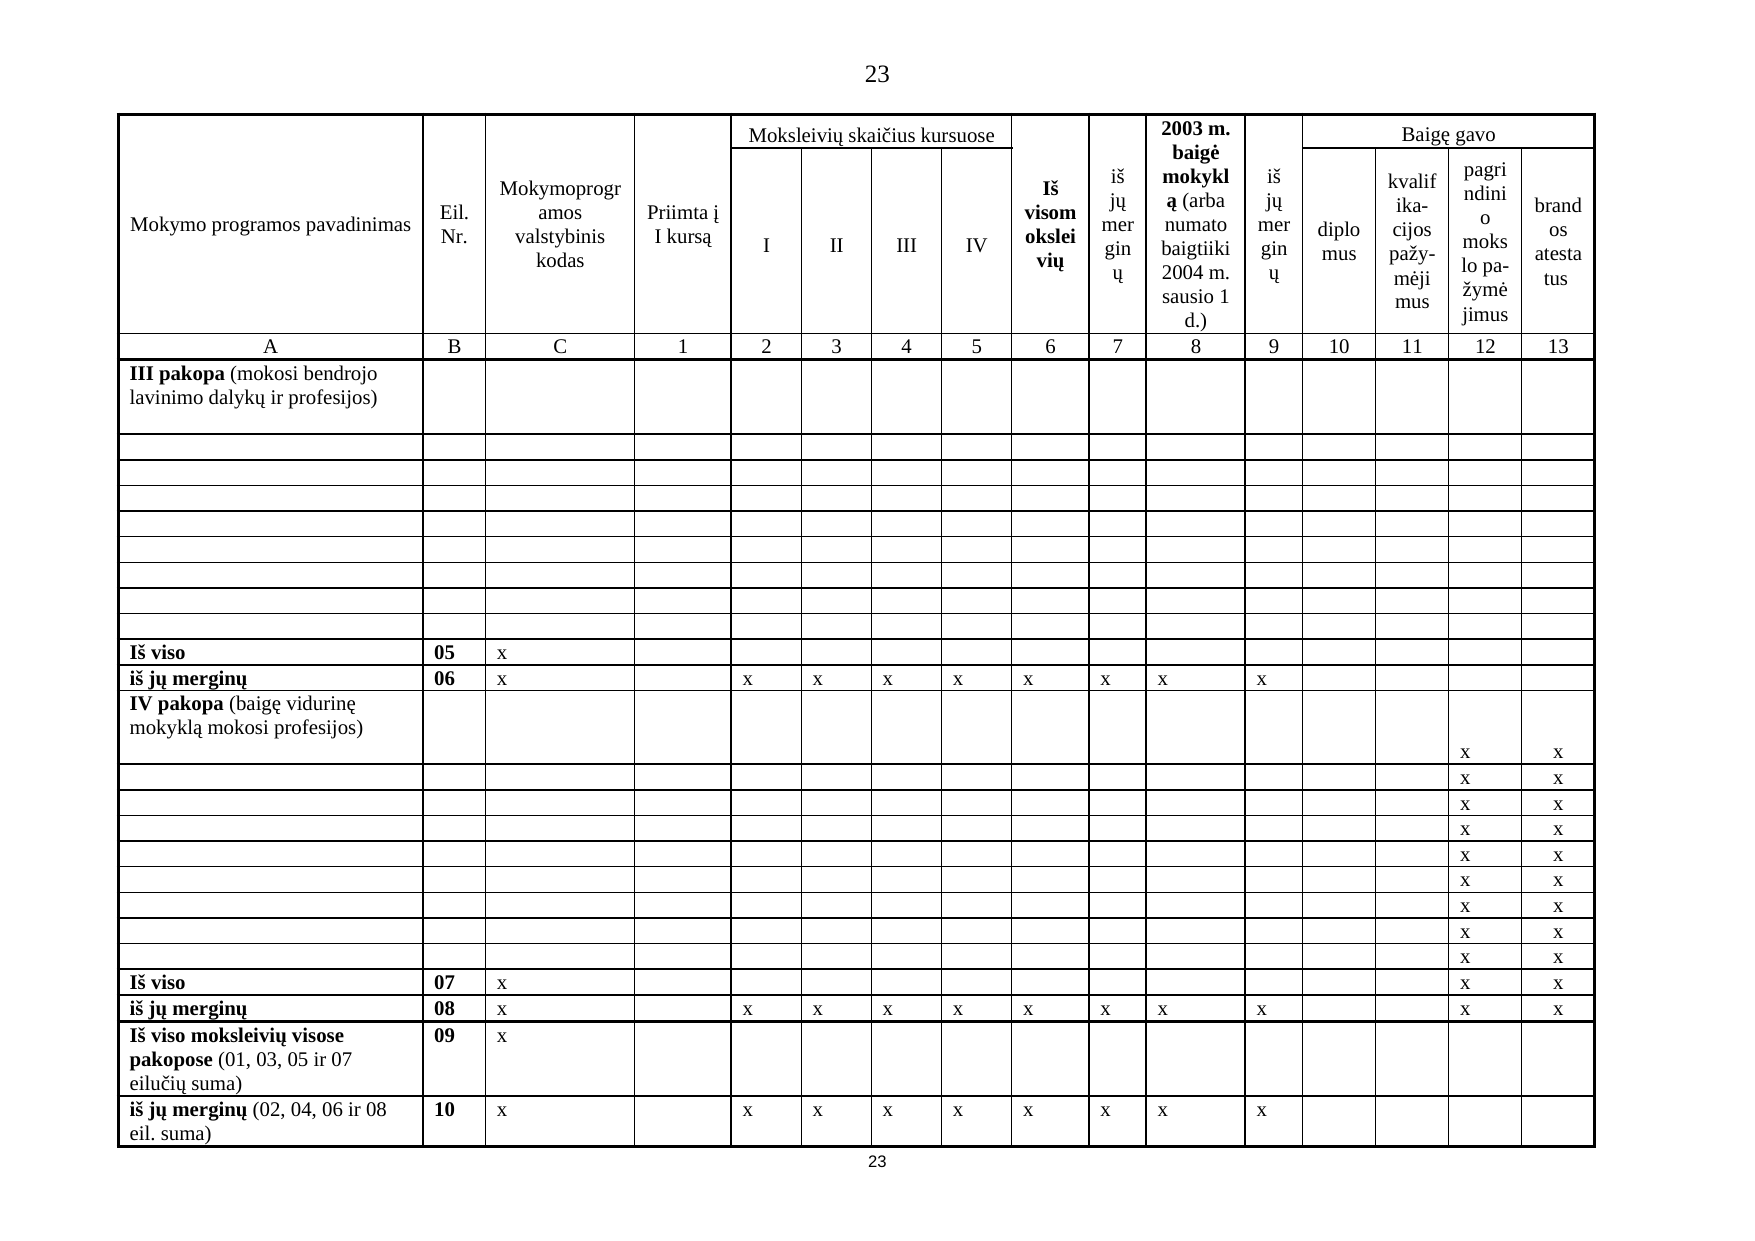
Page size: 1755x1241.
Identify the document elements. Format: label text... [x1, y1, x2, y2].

table_cell [1147, 867, 1244, 891]
table_cell [635, 816, 730, 840]
table_cell [1012, 739, 1088, 763]
table_cell 07 [424, 970, 485, 994]
table_cell [1303, 512, 1375, 536]
table_cell x [872, 996, 941, 1019]
table_cell [120, 919, 422, 943]
table_cell [486, 791, 634, 814]
table_cell [1147, 589, 1244, 613]
table_cell [1012, 1023, 1088, 1095]
table_cell [1303, 867, 1375, 891]
table_cell [635, 1097, 730, 1144]
table_cell [732, 512, 801, 536]
table_cell x [1522, 970, 1593, 994]
table_cell [1376, 842, 1448, 866]
table_cell [732, 791, 801, 814]
table_cell [486, 435, 634, 459]
table_cell [635, 512, 730, 536]
table_cell [120, 486, 422, 510]
table_cell x [1012, 666, 1088, 689]
table_cell [1246, 842, 1302, 866]
table_cell [1449, 435, 1521, 459]
table_cell [1147, 893, 1244, 917]
table_cell [802, 640, 871, 664]
table_cell [486, 486, 634, 510]
table_cell [635, 589, 730, 613]
table_cell [486, 893, 634, 917]
table_cell [872, 563, 941, 587]
table_cell [942, 739, 1011, 763]
table_cell [1303, 842, 1375, 866]
table_cell [1522, 537, 1593, 561]
table_cell [802, 867, 871, 891]
table_cell [1522, 409, 1593, 433]
table_cell [1303, 461, 1375, 484]
table_cell [1012, 691, 1088, 739]
table_cell [635, 614, 730, 638]
table_cell [1147, 640, 1244, 664]
table_cell [120, 867, 422, 891]
table_cell [1522, 486, 1593, 510]
table_cell [942, 691, 1011, 739]
table_cell [635, 1023, 730, 1095]
table_cell [1012, 461, 1088, 484]
table_cell [1449, 1023, 1521, 1095]
table_cell [1147, 691, 1244, 739]
table_cell [872, 842, 941, 866]
table_cell iš jų merginų [120, 666, 422, 689]
table_cell [120, 512, 422, 536]
table_cell [120, 563, 422, 587]
table_cell Iš viso [120, 640, 422, 664]
table_cell [732, 486, 801, 510]
table_cell [635, 486, 730, 510]
table_cell x [802, 1097, 871, 1144]
table_cell [1246, 765, 1302, 789]
table_cell [1246, 791, 1302, 814]
table_cell 6 [1012, 334, 1088, 358]
table_cell x [486, 996, 634, 1019]
table_cell [1449, 537, 1521, 561]
table_cell x [732, 666, 801, 689]
table_cell 4 [872, 334, 941, 358]
table_cell [424, 791, 485, 814]
table_cell [120, 791, 422, 814]
table_cell [802, 537, 871, 561]
table_cell [1246, 944, 1302, 968]
table_cell x [1090, 666, 1145, 689]
table_cell x [1522, 765, 1593, 789]
table_cell 9 [1246, 334, 1302, 358]
table_cell [1012, 893, 1088, 917]
table_cell [732, 361, 801, 409]
table_cell [1012, 765, 1088, 789]
table_cell [1147, 919, 1244, 943]
table_cell [942, 791, 1011, 814]
table_cell x [1522, 867, 1593, 891]
table_cell [872, 537, 941, 561]
table_cell [732, 435, 801, 459]
table_cell [1303, 1097, 1375, 1144]
table_cell [942, 486, 1011, 510]
table_cell [424, 867, 485, 891]
table_cell Iš viso [120, 970, 422, 994]
table_cell [635, 739, 730, 763]
table_cell [1449, 691, 1521, 739]
table_cell [486, 614, 634, 638]
table_cell [635, 919, 730, 943]
table_cell [1012, 970, 1088, 994]
table_cell [802, 1023, 871, 1095]
table_cell [486, 361, 634, 409]
table_cell [1012, 589, 1088, 613]
table_cell [1449, 640, 1521, 664]
table_cell [872, 640, 941, 664]
table_cell [1376, 919, 1448, 943]
table_cell [732, 563, 801, 587]
table_cell x [1522, 893, 1593, 917]
table_cell 10 [424, 1097, 485, 1144]
table_cell [635, 970, 730, 994]
table_cell [1449, 589, 1521, 613]
table_cell x [1449, 739, 1521, 763]
table_cell [1246, 970, 1302, 994]
table_cell [872, 739, 941, 763]
table_cell x [1012, 996, 1088, 1019]
table_cell [486, 537, 634, 561]
table_cell [1090, 589, 1145, 613]
table_cell [635, 996, 730, 1019]
table_cell [1012, 361, 1088, 409]
table_cell [1376, 435, 1448, 459]
table_cell x [872, 666, 941, 689]
table_cell [872, 486, 941, 510]
table_cell [1522, 614, 1593, 638]
table_cell [424, 919, 485, 943]
table_header Priimta į I kursą [635, 116, 730, 332]
table_cell [1012, 944, 1088, 968]
table_cell [1147, 816, 1244, 840]
table_cell [486, 589, 634, 613]
table_cell [872, 893, 941, 917]
table_cell [424, 816, 485, 840]
table_cell [120, 461, 422, 484]
table_cell [1376, 563, 1448, 587]
table_cell [1147, 361, 1244, 409]
table_cell [942, 435, 1011, 459]
table_cell x [1090, 996, 1145, 1019]
table_cell 13 [1522, 334, 1593, 358]
table_cell [1303, 816, 1375, 840]
table_cell [1449, 409, 1521, 433]
table_cell [1376, 589, 1448, 613]
table_cell [635, 537, 730, 561]
table_cell 1 [635, 334, 730, 358]
table_cell [1303, 739, 1375, 763]
table_cell [424, 361, 485, 409]
table_cell [1090, 739, 1145, 763]
table_cell [1303, 563, 1375, 587]
table_cell [635, 409, 730, 433]
table_cell x [942, 996, 1011, 1019]
table_cell [732, 765, 801, 789]
table_cell [1246, 512, 1302, 536]
table_cell [1090, 944, 1145, 968]
table_cell [802, 816, 871, 840]
table_cell [486, 739, 634, 763]
table_cell [424, 563, 485, 587]
table_cell [424, 614, 485, 638]
table_cell x [1147, 996, 1244, 1019]
table_cell kvalifika-cijos pažy-mėjimus [1376, 149, 1448, 332]
table_cell 5 [942, 334, 1011, 358]
table_cell [635, 867, 730, 891]
table_cell [424, 739, 485, 763]
table_cell [1147, 765, 1244, 789]
table_cell [635, 435, 730, 459]
table_cell [120, 537, 422, 561]
table_header 2003 m. baigė mokyklą (arba numato baigtiiki 2004 m. sausio 1 d.) [1147, 116, 1244, 332]
table_cell x [1522, 739, 1593, 763]
table_cell [1303, 537, 1375, 561]
table_cell A [120, 334, 422, 358]
table_cell [942, 461, 1011, 484]
table_cell [1147, 1023, 1244, 1095]
table_cell C [486, 334, 634, 358]
table_cell [1303, 691, 1375, 739]
table_cell iš jų merginų [120, 996, 422, 1019]
table_cell [1246, 486, 1302, 510]
table_cell x [486, 970, 634, 994]
table_cell [424, 512, 485, 536]
table_cell [942, 512, 1011, 536]
table_cell [120, 944, 422, 968]
table_cell x [1246, 996, 1302, 1019]
table_cell [942, 409, 1011, 433]
table_cell [1090, 435, 1145, 459]
table_cell [120, 435, 422, 459]
table_cell [1522, 1097, 1593, 1144]
table_cell [1376, 739, 1448, 763]
table_cell [1012, 435, 1088, 459]
table_cell [1303, 409, 1375, 433]
table_cell x [1012, 1097, 1088, 1144]
table_cell [802, 765, 871, 789]
table_cell x [942, 666, 1011, 689]
table_cell [1376, 461, 1448, 484]
table_cell [872, 614, 941, 638]
table_cell [1090, 537, 1145, 561]
table_cell [424, 435, 485, 459]
table_cell [872, 944, 941, 968]
table_cell [1376, 1023, 1448, 1095]
table_cell [1303, 435, 1375, 459]
table_cell [1303, 765, 1375, 789]
table_cell 11 [1376, 334, 1448, 358]
table_cell [1449, 1097, 1521, 1144]
table_cell [1147, 791, 1244, 814]
table_cell [1246, 537, 1302, 561]
table_cell [635, 563, 730, 587]
table_cell [120, 842, 422, 866]
table_cell diplomus [1303, 149, 1375, 332]
table_cell x [1449, 791, 1521, 814]
table_cell [424, 461, 485, 484]
table_cell [802, 970, 871, 994]
table_cell x [1449, 867, 1521, 891]
table_cell x [802, 996, 871, 1019]
table_cell [1449, 512, 1521, 536]
table_cell [942, 640, 1011, 664]
table_cell [872, 409, 941, 433]
table_cell [872, 791, 941, 814]
table_cell [942, 867, 1011, 891]
table_cell [732, 739, 801, 763]
table_cell [1303, 589, 1375, 613]
table_cell IV pakopa (baigę vidurinę mokyklą mokosi profesijos) [120, 691, 422, 739]
table_cell [1522, 589, 1593, 613]
table_cell [1522, 666, 1593, 689]
table_cell [1090, 893, 1145, 917]
table_cell [802, 791, 871, 814]
table_cell [1376, 816, 1448, 840]
table_cell 12 [1449, 334, 1521, 358]
table_cell [486, 691, 634, 739]
table_cell [1147, 537, 1244, 561]
table_cell [1376, 512, 1448, 536]
table_cell [1012, 640, 1088, 664]
table_cell x [1522, 919, 1593, 943]
table_cell [1090, 563, 1145, 587]
table_cell [942, 970, 1011, 994]
table_cell [1090, 791, 1145, 814]
table_cell [1376, 666, 1448, 689]
table_cell [1303, 361, 1375, 409]
table_cell [732, 614, 801, 638]
table_cell x [1449, 893, 1521, 917]
table_cell [1090, 867, 1145, 891]
table_cell x [486, 1023, 634, 1095]
table_cell [1522, 361, 1593, 409]
table_cell [486, 461, 634, 484]
table_cell [120, 589, 422, 613]
table_cell [635, 640, 730, 664]
table_cell [1246, 435, 1302, 459]
table_cell 05 [424, 640, 485, 664]
table_cell [1147, 739, 1244, 763]
table_cell [802, 563, 871, 587]
table_cell [1449, 614, 1521, 638]
table_cell [1090, 970, 1145, 994]
table_cell x [486, 1097, 634, 1144]
table_cell [1303, 996, 1375, 1019]
table_cell [486, 409, 634, 433]
table_cell 8 [1147, 334, 1244, 358]
table_cell [1090, 461, 1145, 484]
table_cell x [802, 666, 871, 689]
table_cell [1147, 944, 1244, 968]
table_cell x [1522, 944, 1593, 968]
table_cell [1376, 614, 1448, 638]
table_cell x [732, 1097, 801, 1144]
table_cell II [802, 149, 871, 332]
table_header Mokymoprogramos valstybinis kodas [486, 116, 634, 332]
table_cell B [424, 334, 485, 358]
table_cell IV [942, 149, 1011, 332]
table_header Moksleivių skaičius kursuose [732, 116, 1011, 147]
table_cell 2 [732, 334, 801, 358]
table_cell iš jų merginų (02, 04, 06 ir 08 eil. suma) [120, 1097, 422, 1144]
table_cell [1376, 996, 1448, 1019]
table_header Eil. Nr. [424, 116, 485, 332]
table_cell [1522, 512, 1593, 536]
table_cell [802, 486, 871, 510]
table_cell [424, 691, 485, 739]
table_cell [1246, 816, 1302, 840]
table_cell [1246, 919, 1302, 943]
table_cell [1449, 563, 1521, 587]
table_cell [1090, 640, 1145, 664]
table_cell [1147, 461, 1244, 484]
table_cell [120, 614, 422, 638]
table_cell [942, 893, 1011, 917]
table_header iš jų merginų [1246, 116, 1302, 332]
table_cell [1449, 666, 1521, 689]
table_cell [872, 765, 941, 789]
table_cell [1147, 563, 1244, 587]
table_cell [1090, 691, 1145, 739]
table_cell x [1246, 1097, 1302, 1144]
table_cell [424, 409, 485, 433]
table_cell [1147, 512, 1244, 536]
table_cell [1303, 1023, 1375, 1095]
table_cell [732, 537, 801, 561]
table_cell [872, 816, 941, 840]
table_cell [872, 919, 941, 943]
table_cell [942, 919, 1011, 943]
table_cell [486, 919, 634, 943]
table_cell [872, 691, 941, 739]
table_cell [1449, 461, 1521, 484]
table_cell [120, 765, 422, 789]
table_cell [942, 1023, 1011, 1095]
table_cell [942, 537, 1011, 561]
table_cell [1012, 486, 1088, 510]
table_cell [1147, 842, 1244, 866]
table_cell [1376, 537, 1448, 561]
table_cell [635, 461, 730, 484]
table_cell [942, 842, 1011, 866]
table_cell [942, 816, 1011, 840]
table_cell [1147, 486, 1244, 510]
table_cell [1303, 919, 1375, 943]
table_cell [1522, 435, 1593, 459]
table_cell [1303, 666, 1375, 689]
table_cell [802, 944, 871, 968]
table_cell [872, 867, 941, 891]
table_cell [120, 409, 422, 433]
table_cell [802, 461, 871, 484]
table_cell [1012, 919, 1088, 943]
table_cell [802, 361, 871, 409]
table_cell [1012, 512, 1088, 536]
table_cell x [1449, 842, 1521, 866]
table_header Iš visomoksleivių [1012, 116, 1088, 332]
table_cell [120, 893, 422, 917]
table_cell [1303, 893, 1375, 917]
table_cell [732, 970, 801, 994]
table_cell [1090, 614, 1145, 638]
table_cell [486, 816, 634, 840]
table_cell [424, 486, 485, 510]
table_cell III [872, 149, 941, 332]
table_cell [1246, 409, 1302, 433]
table_cell [1376, 640, 1448, 664]
table_cell [1012, 816, 1088, 840]
table_cell [1376, 1097, 1448, 1144]
table_cell [1522, 640, 1593, 664]
table_cell [1246, 867, 1302, 891]
table_cell [1090, 1023, 1145, 1095]
table_cell [942, 614, 1011, 638]
table_cell brandos atestatus [1522, 149, 1593, 332]
table_cell [1303, 970, 1375, 994]
table_cell [1012, 614, 1088, 638]
table_cell [1303, 486, 1375, 510]
table_cell x [942, 1097, 1011, 1144]
table_cell x [1449, 944, 1521, 968]
table_cell 3 [802, 334, 871, 358]
table_cell [1090, 486, 1145, 510]
table_cell [1012, 842, 1088, 866]
table_cell [1090, 765, 1145, 789]
table_cell [1012, 563, 1088, 587]
table_cell x [1147, 666, 1244, 689]
table_cell [120, 816, 422, 840]
table_cell [1376, 486, 1448, 510]
table_cell [635, 666, 730, 689]
table_cell [1246, 691, 1302, 739]
table_cell [635, 944, 730, 968]
table_cell [1090, 919, 1145, 943]
table_cell [1376, 691, 1448, 739]
table_cell [635, 691, 730, 739]
table_cell [1246, 461, 1302, 484]
table_cell [1522, 563, 1593, 587]
table_cell [732, 842, 801, 866]
table_cell 09 [424, 1023, 485, 1095]
table_cell [872, 461, 941, 484]
table_cell [1376, 970, 1448, 994]
table_cell [1522, 461, 1593, 484]
table_cell [486, 563, 634, 587]
table_cell [872, 1023, 941, 1095]
table_cell [802, 739, 871, 763]
table_cell [1246, 563, 1302, 587]
table_cell [1147, 970, 1244, 994]
table_cell [635, 842, 730, 866]
table_cell [1246, 739, 1302, 763]
table_cell [1449, 486, 1521, 510]
table_cell x [1449, 765, 1521, 789]
table_header Mokymo programos pavadinimas [120, 116, 422, 332]
table_cell [872, 589, 941, 613]
table_cell x [1522, 996, 1593, 1019]
table_cell [486, 765, 634, 789]
table_cell [424, 944, 485, 968]
table_cell x [1522, 816, 1593, 840]
table_cell [486, 867, 634, 891]
table_cell x [1449, 996, 1521, 1019]
table_cell [1147, 614, 1244, 638]
table_cell [872, 512, 941, 536]
table_cell [1303, 791, 1375, 814]
table_cell [1376, 361, 1448, 409]
table_cell [1303, 614, 1375, 638]
table_cell [802, 893, 871, 917]
table_cell [732, 919, 801, 943]
table_cell [424, 537, 485, 561]
table_cell [942, 765, 1011, 789]
table_cell [424, 589, 485, 613]
table_cell [1090, 512, 1145, 536]
table_cell [732, 461, 801, 484]
table_cell [802, 614, 871, 638]
table_cell [635, 765, 730, 789]
table_cell [1303, 640, 1375, 664]
table_cell [1522, 691, 1593, 739]
table_cell [1449, 361, 1521, 409]
table_cell [1090, 816, 1145, 840]
table_cell [732, 893, 801, 917]
table_cell [732, 867, 801, 891]
table_cell [802, 409, 871, 433]
table_cell 08 [424, 996, 485, 1019]
table_header Baigę gavo [1303, 116, 1593, 147]
table_cell [1147, 409, 1244, 433]
table_cell [942, 589, 1011, 613]
table_cell x [872, 1097, 941, 1144]
table_cell [120, 739, 422, 763]
table_cell [802, 435, 871, 459]
table_cell x [486, 640, 634, 664]
table_cell [1376, 893, 1448, 917]
table_cell [1376, 409, 1448, 433]
table_cell [424, 842, 485, 866]
table_cell [1090, 842, 1145, 866]
table_cell x [1449, 816, 1521, 840]
table_cell [732, 944, 801, 968]
table_cell [732, 409, 801, 433]
table_cell [1246, 1023, 1302, 1095]
table_cell [1303, 944, 1375, 968]
table_cell [1147, 435, 1244, 459]
table_cell [872, 361, 941, 409]
table_cell [486, 944, 634, 968]
table_cell pagrindinio mokslo pa-žymėjimus [1449, 149, 1521, 332]
table_cell [1376, 944, 1448, 968]
table_cell [802, 842, 871, 866]
table_cell [635, 893, 730, 917]
table_cell [732, 640, 801, 664]
table_cell III pakopa (mokosi bendrojo lavinimo dalykų ir profesijos) [120, 361, 422, 409]
table_cell [1522, 1023, 1593, 1095]
table_cell [942, 944, 1011, 968]
table_cell [802, 589, 871, 613]
table_cell [732, 816, 801, 840]
table_cell [1246, 893, 1302, 917]
table_cell x [486, 666, 634, 689]
table_cell [635, 791, 730, 814]
table_cell [1246, 614, 1302, 638]
table_cell [942, 361, 1011, 409]
table_cell [942, 563, 1011, 587]
table_cell I [732, 149, 801, 332]
table_cell [802, 691, 871, 739]
table_cell 06 [424, 666, 485, 689]
table_cell x [1147, 1097, 1244, 1144]
table_cell [1090, 361, 1145, 409]
table_cell [1246, 361, 1302, 409]
table_cell x [1449, 970, 1521, 994]
table_cell [1012, 867, 1088, 891]
table_cell [802, 512, 871, 536]
table_header iš jų merginų [1090, 116, 1145, 332]
table_cell [1376, 867, 1448, 891]
table_cell Iš viso moksleivių visose pakopose (01, 03, 05 ir 07 eilučių suma) [120, 1023, 422, 1095]
table_cell [424, 765, 485, 789]
table_cell [732, 1023, 801, 1095]
table_cell [424, 893, 485, 917]
table_cell [1376, 791, 1448, 814]
table_cell [1012, 537, 1088, 561]
table_cell [1012, 791, 1088, 814]
table_cell x [1449, 919, 1521, 943]
table_cell [635, 361, 730, 409]
table_cell x [1246, 666, 1302, 689]
table_cell [1090, 409, 1145, 433]
table_cell [732, 691, 801, 739]
table_cell [1376, 765, 1448, 789]
table_cell 10 [1303, 334, 1375, 358]
table_cell [1012, 409, 1088, 433]
table_cell [486, 842, 634, 866]
table_cell x [1522, 842, 1593, 866]
table_cell [802, 919, 871, 943]
table_cell [1246, 640, 1302, 664]
table_cell [732, 589, 801, 613]
table_cell [872, 435, 941, 459]
table_cell [486, 512, 634, 536]
table_cell [872, 970, 941, 994]
table_cell 7 [1090, 334, 1145, 358]
table_cell x [732, 996, 801, 1019]
table_cell [1246, 589, 1302, 613]
table_cell x [1522, 791, 1593, 814]
table_cell x [1090, 1097, 1145, 1144]
